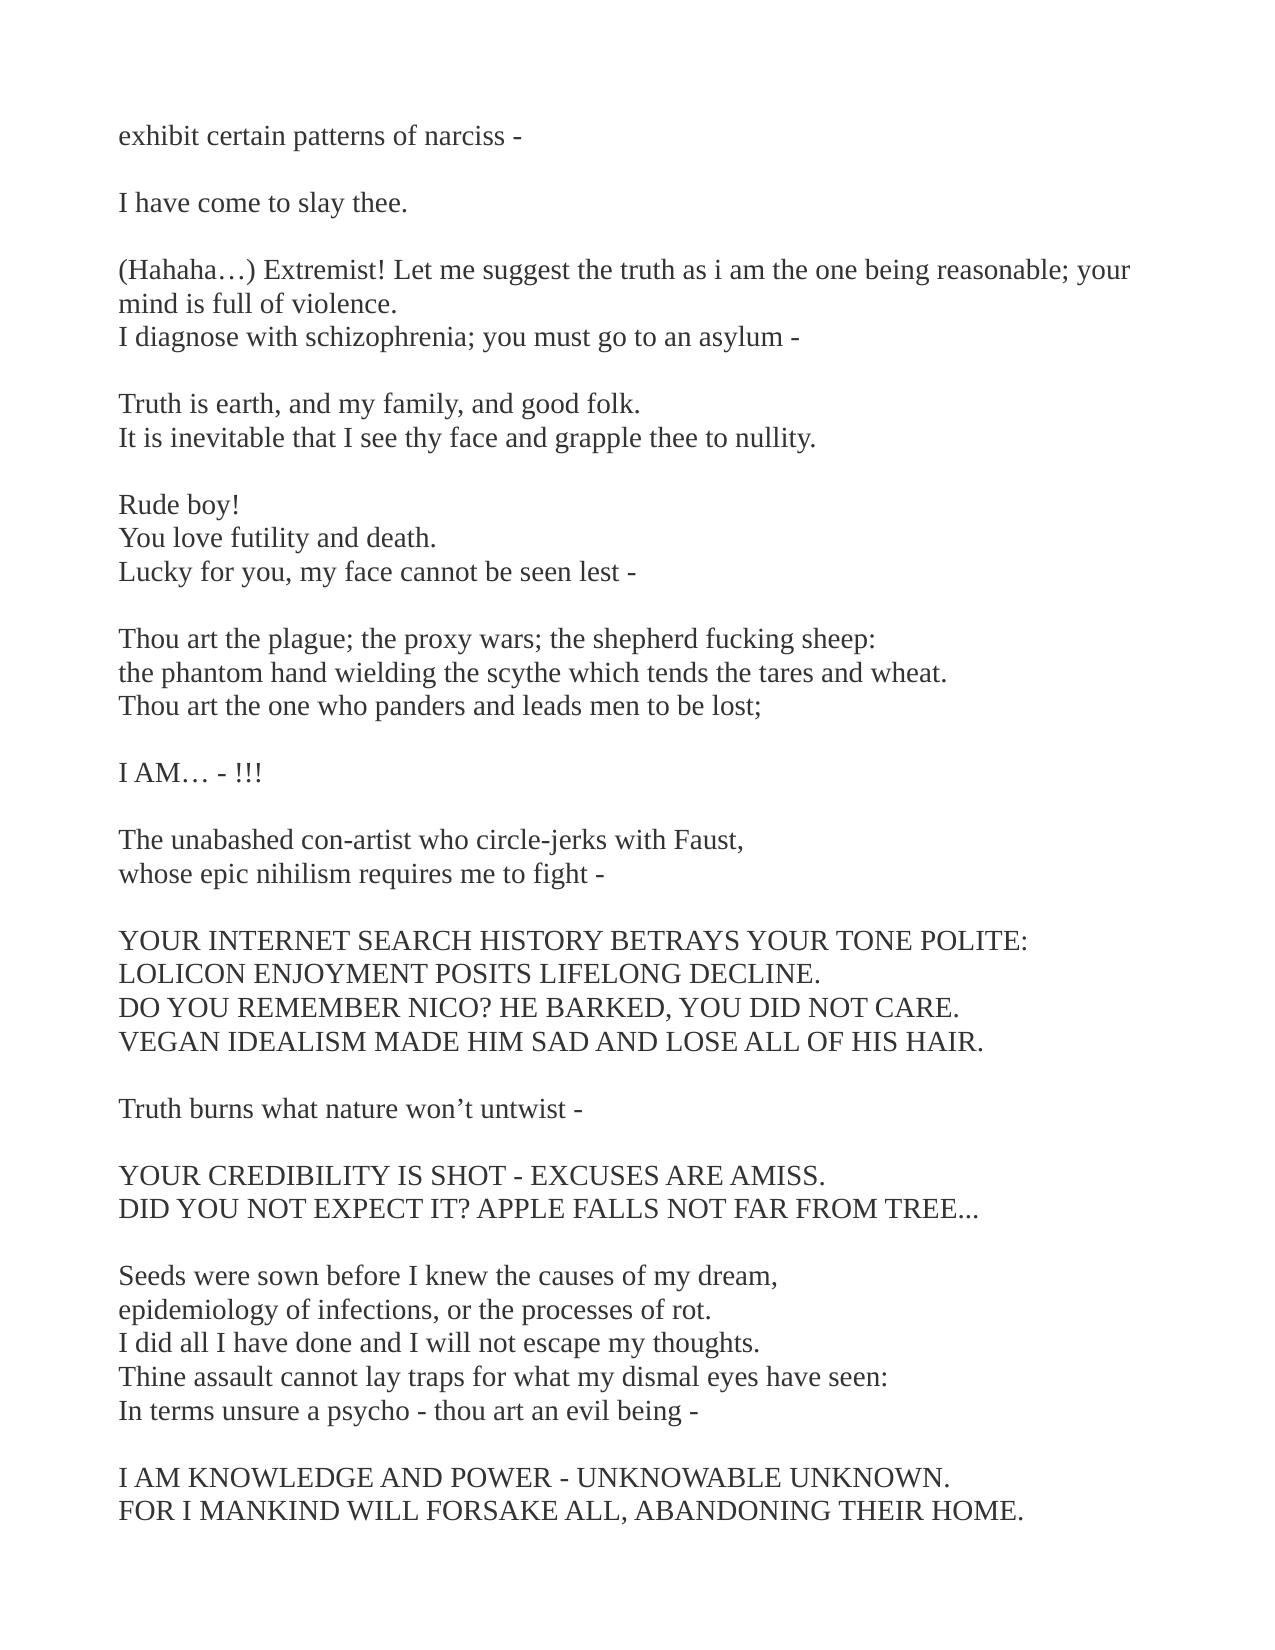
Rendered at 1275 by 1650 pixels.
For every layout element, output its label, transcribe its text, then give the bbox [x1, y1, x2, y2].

text exhibit certain patterns of narciss - I have come to slay thee. (Hahaha…) Extremist! Let me suggest the truth as i am the one being reasonable; your mind is full of violence. I diagnose with schizophrenia; you must go to an asylum - Truth is earth, and my family, and good folk. It is inevitable that I see thy face and grapple thee to nullity. Rude boy! You love futility and death. Lucky for you, my face cannot be seen lest - Thou art the plague; the proxy wars; the shepherd fucking sheep: the phantom hand wielding the scythe which tends the tares and wheat. Thou art the one who panders and leads men to be lost; I AM… - !!! The unabashed con-artist who circle-jerks with Faust, whose epic nihilism requires me to fight - YOUR INTERNET SEARCH HISTORY BETRAYS YOUR TONE POLITE: LOLICON ENJOYMENT POSITS LIFELONG DECLINE. DO YOU REMEMBER NICO? HE BARKED, YOU DID NOT CARE. VEGAN IDEALISM MADE HIM SAD AND LOSE ALL OF HIS HAIR. Truth burns what nature won’t untwist - YOUR CREDIBILITY IS SHOT - EXCUSES ARE AMISS. DID YOU NOT EXPECT IT? APPLE FALLS NOT FAR FROM TREE... Seeds were sown before I knew the causes of my dream, epidemiology of infections, or the processes of rot. I did all I have done and I will not escape my thoughts. Thine assault cannot lay traps for what my dismal eyes have seen: In terms unsure a psycho - thou art an evil being - I AM KNOWLEDGE AND POWER - UNKNOWABLE UNKNOWN. FOR I MANKIND WILL FORSAKE ALL, ABANDONING THEIR HOME. [118, 118, 1157, 1527]
